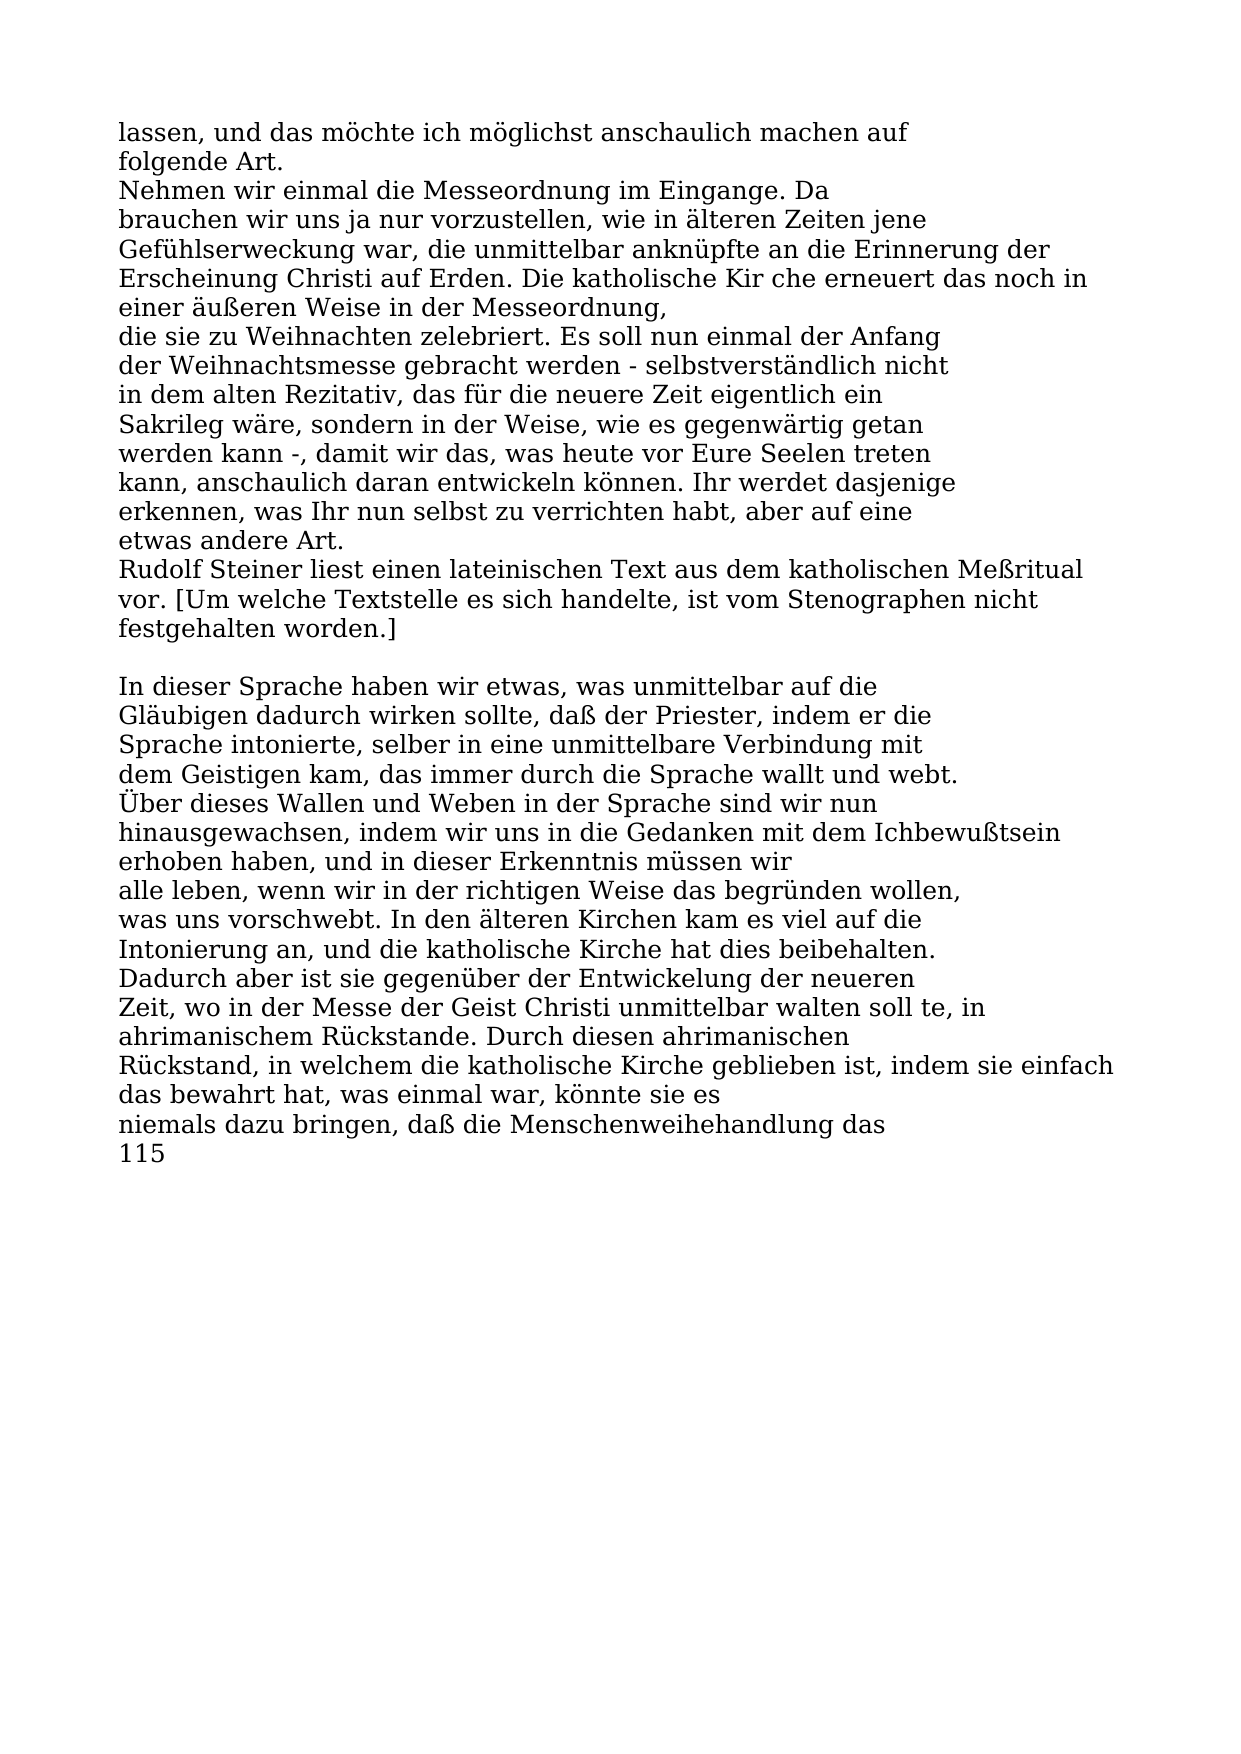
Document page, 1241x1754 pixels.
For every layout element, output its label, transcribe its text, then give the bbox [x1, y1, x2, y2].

text vor. [Um welche Textstelle es sich handelte, ist vom Stenographen nicht [118, 585, 1122, 614]
text Sakrileg wäre, sondern in der Weise, wie es gegenwärtig getan [118, 410, 1122, 439]
text In dieser Sprache haben wir etwas, was unmittelbar auf die [118, 672, 1122, 701]
text folgende Art. [118, 147, 1122, 176]
text Sprache intonierte, selber in eine unmittelbare Verbindung mit [118, 731, 1122, 760]
text in dem alten Rezitativ, das für die neuere Zeit eigentlich ein [118, 381, 1122, 410]
text 115 [118, 1139, 1122, 1168]
text Gefühlserweckung war, die unmittelbar anknüpfte an die Erinnerung der Erscheinung Christi auf Erden. Die katholische Kir che erneuert das noch in einer äußeren Weise in der Messeordnung, [118, 235, 1122, 322]
text Gläubigen dadurch wirken sollte, daß der Priester, indem er die [118, 701, 1122, 731]
text was uns vorschwebt. In den älteren Kirchen kam es viel auf die [118, 906, 1122, 935]
text werden kann -, damit wir das, was heute vor Eure Seelen treten [118, 439, 1122, 468]
text Intonierung an, und die katholische Kirche hat dies beibehalten. [118, 935, 1122, 964]
text der Weihnachtsmesse gebracht werden - selbstverständlich nicht [118, 351, 1122, 381]
text festgehalten worden.] [118, 614, 1122, 643]
text Über dieses Wallen und Weben in der Sprache sind wir nun [118, 789, 1122, 818]
text Nehmen wir einmal die Messeordnung im Eingange. Da [118, 176, 1122, 206]
text die sie zu Weihnachten zelebriert. Es soll nun einmal der Anfang [118, 322, 1122, 351]
text alle leben, wenn wir in der richtigen Weise das begründen wollen, [118, 876, 1122, 906]
text Dadurch aber ist sie gegenüber der Entwickelung der neueren [118, 964, 1122, 993]
text brauchen wir uns ja nur vorzustellen, wie in älteren Zeiten jene [118, 206, 1122, 235]
text Zeit, wo in der Messe der Geist Christi unmittelbar walten soll te, in ahrimanischem Rückstande. Durch diesen ahrimanischen [118, 993, 1122, 1051]
text lassen, und das möchte ich möglichst anschaulich machen auf [118, 118, 1122, 147]
text Rudolf Steiner liest einen lateinischen Text aus dem katholischen Meßritual [118, 556, 1122, 585]
text erkennen, was Ihr nun selbst zu verrichten habt, aber auf eine [118, 497, 1122, 526]
text dem Geistigen kam, das immer durch die Sprache wallt und webt. [118, 760, 1122, 789]
text etwas andere Art. [118, 526, 1122, 556]
text niemals dazu bringen, daß die Menschenweihehandlung das [118, 1110, 1122, 1139]
text Rückstand, in welchem die katholische Kirche geblieben ist, indem sie einfach das bewahrt hat, was einmal war, könnte sie es [118, 1051, 1122, 1110]
text hinausgewachsen, indem wir uns in die Gedanken mit dem Ichbewußtsein erhoben haben, und in dieser Erkenntnis müssen wir [118, 818, 1122, 876]
text kann, anschaulich daran entwickeln können. Ihr werdet dasjenige [118, 468, 1122, 497]
